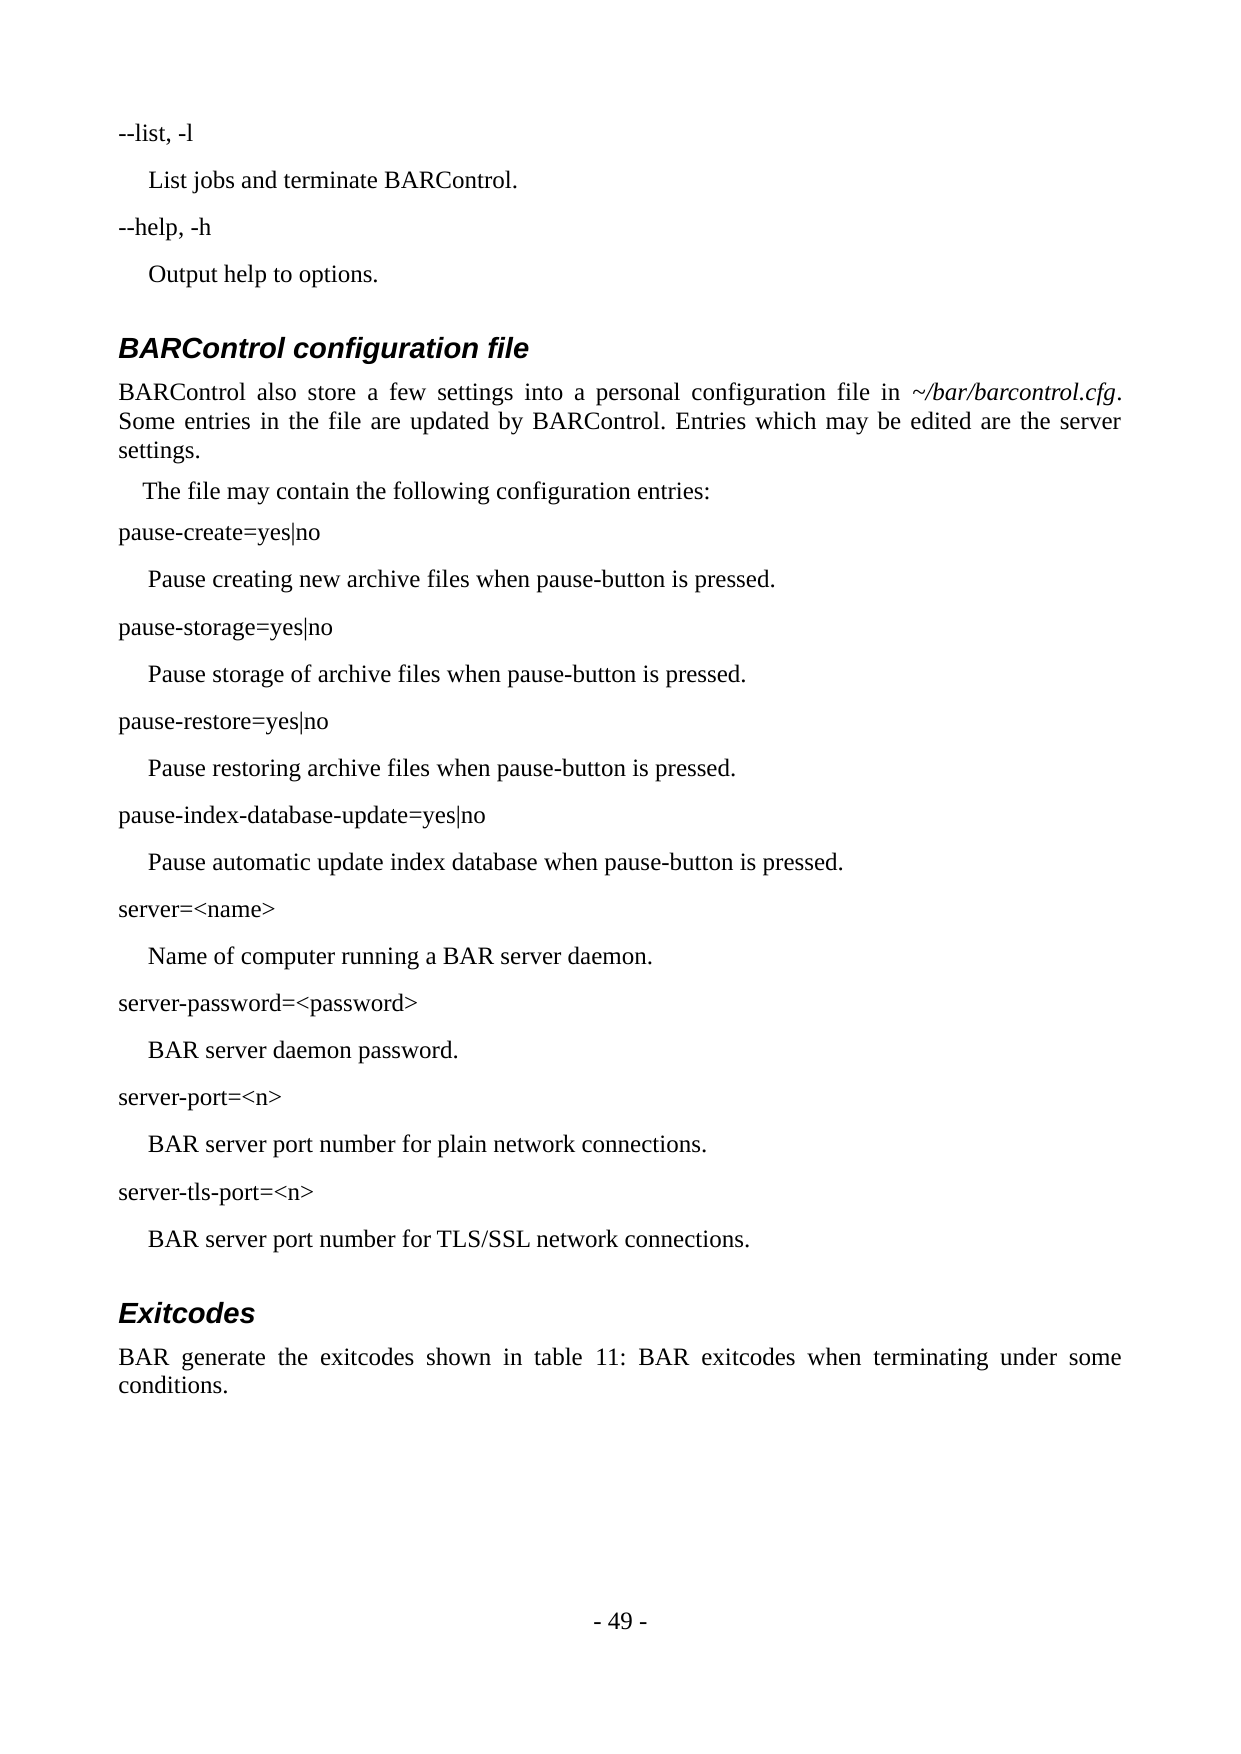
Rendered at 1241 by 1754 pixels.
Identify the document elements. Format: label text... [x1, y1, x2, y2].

text BAR generate the exitcodes shown in table 11: BAR exitcodes when terminating under some conditions. [118, 1342, 1122, 1399]
title pause-restore=yes|no [118, 706, 1122, 734]
title --help, -h [118, 212, 1122, 241]
text Name of computer running a BAR server daemon. [148, 941, 1122, 970]
text The file may contain the following configuration entries: [118, 476, 1122, 505]
title server-tls-port=<n> [118, 1177, 1122, 1205]
text BAR server daemon password. [148, 1035, 1122, 1064]
text Pause creating new archive files when pause-button is pressed. [148, 564, 1122, 593]
text Pause storage of archive files when pause-button is pressed. [148, 659, 1122, 687]
text Output help to options. [148, 259, 1122, 288]
title server-port=<n> [118, 1082, 1122, 1111]
title server-password=<password> [118, 988, 1122, 1017]
subtitle BARControl configuration file [118, 331, 1122, 365]
title server=<name> [118, 894, 1122, 923]
subtitle Exitcodes [118, 1296, 1122, 1329]
title --list, -l [118, 118, 1122, 147]
title pause-storage=yes|no [118, 612, 1122, 640]
title pause-index-database-update=yes|no [118, 800, 1122, 829]
text BAR server port number for TLS/SSL network connections. [148, 1224, 1122, 1252]
text List jobs and terminate BARControl. [148, 165, 1122, 194]
title pause-create=yes|no [118, 517, 1122, 546]
text BAR server port number for plain network connections. [148, 1129, 1122, 1158]
text Pause automatic update index database when pause-button is pressed. [148, 847, 1122, 876]
text Pause restoring archive files when pause-button is pressed. [148, 753, 1122, 782]
text BARControl also store a few settings into a personal configuration file in ~/bar/barcontrol.cfg. Some entries in the file are updated by BARControl. Entries which may be edited are the server settings. [118, 377, 1122, 464]
